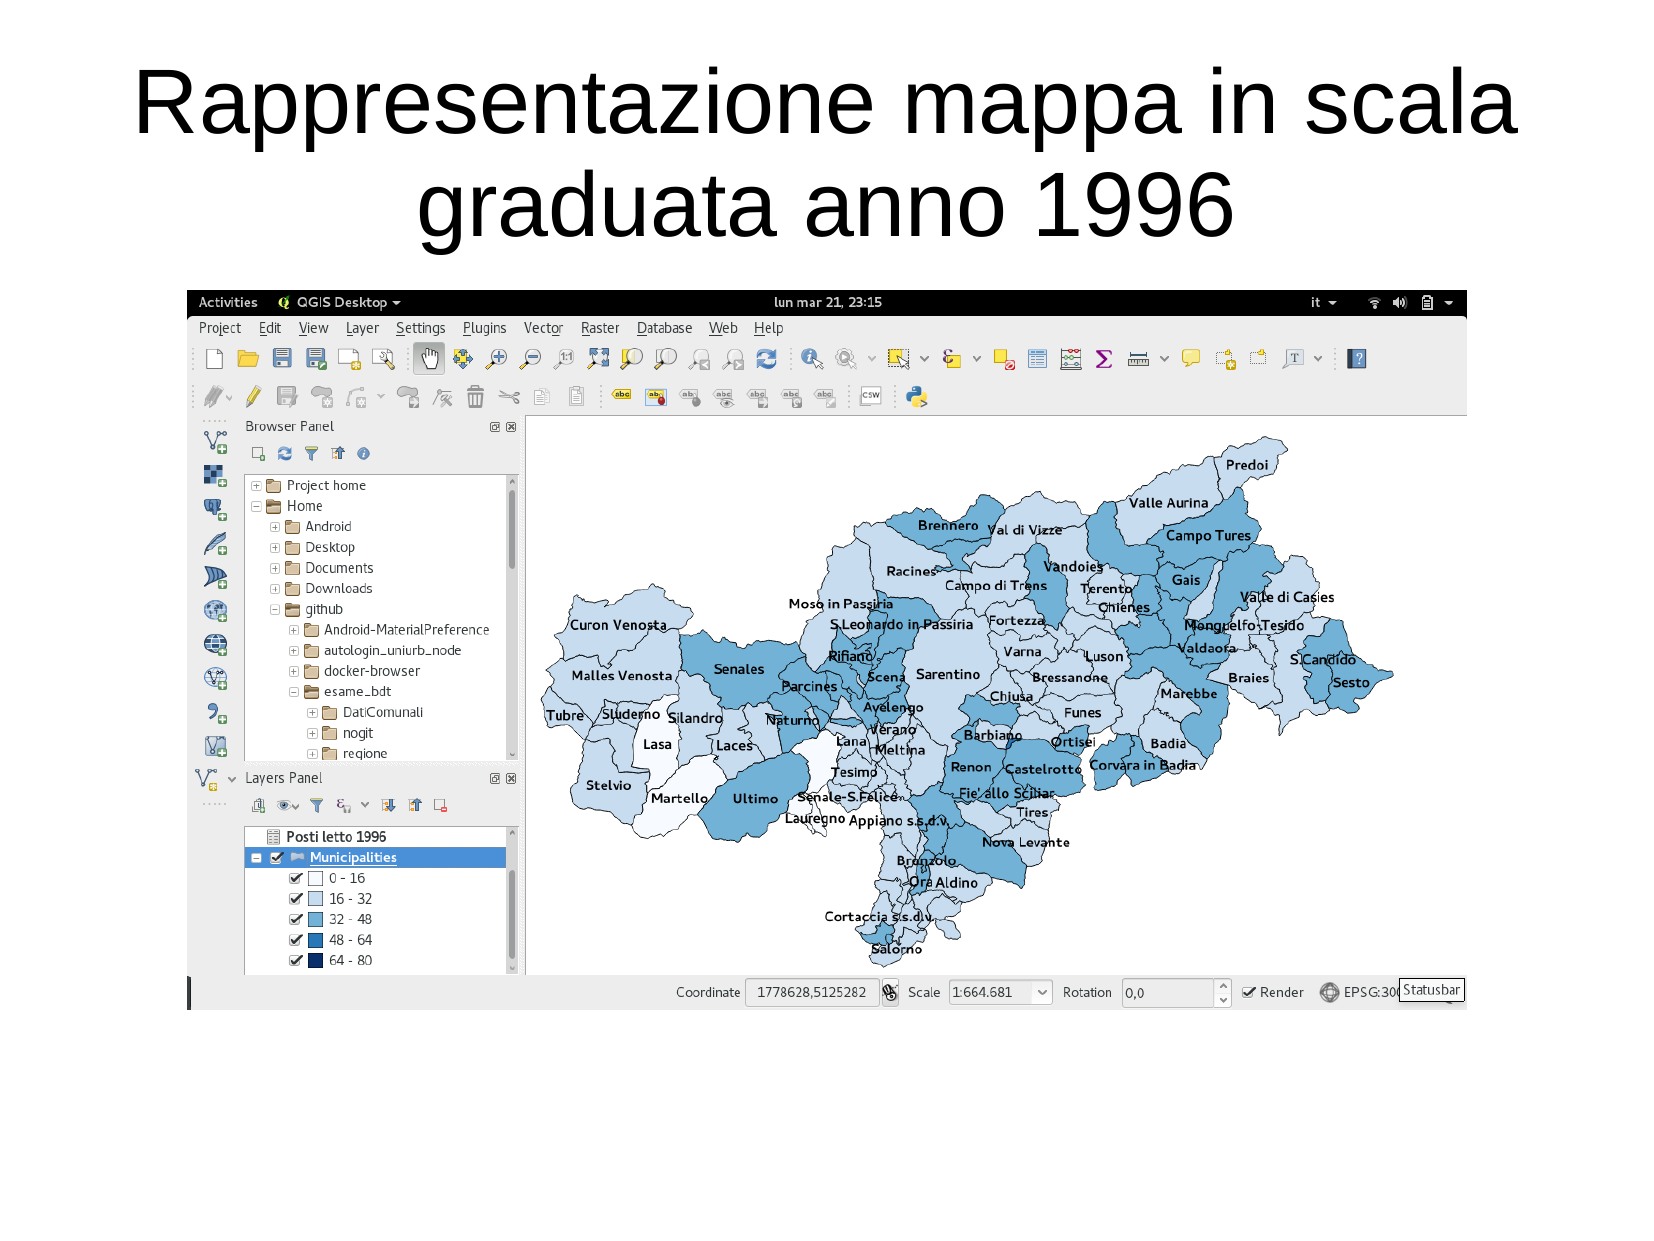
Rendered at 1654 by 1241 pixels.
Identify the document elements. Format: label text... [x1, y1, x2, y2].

title Rappresentazione mappa in scala graduata anno 1996 [82, 26, 1571, 280]
picture [187, 290, 1467, 1010]
